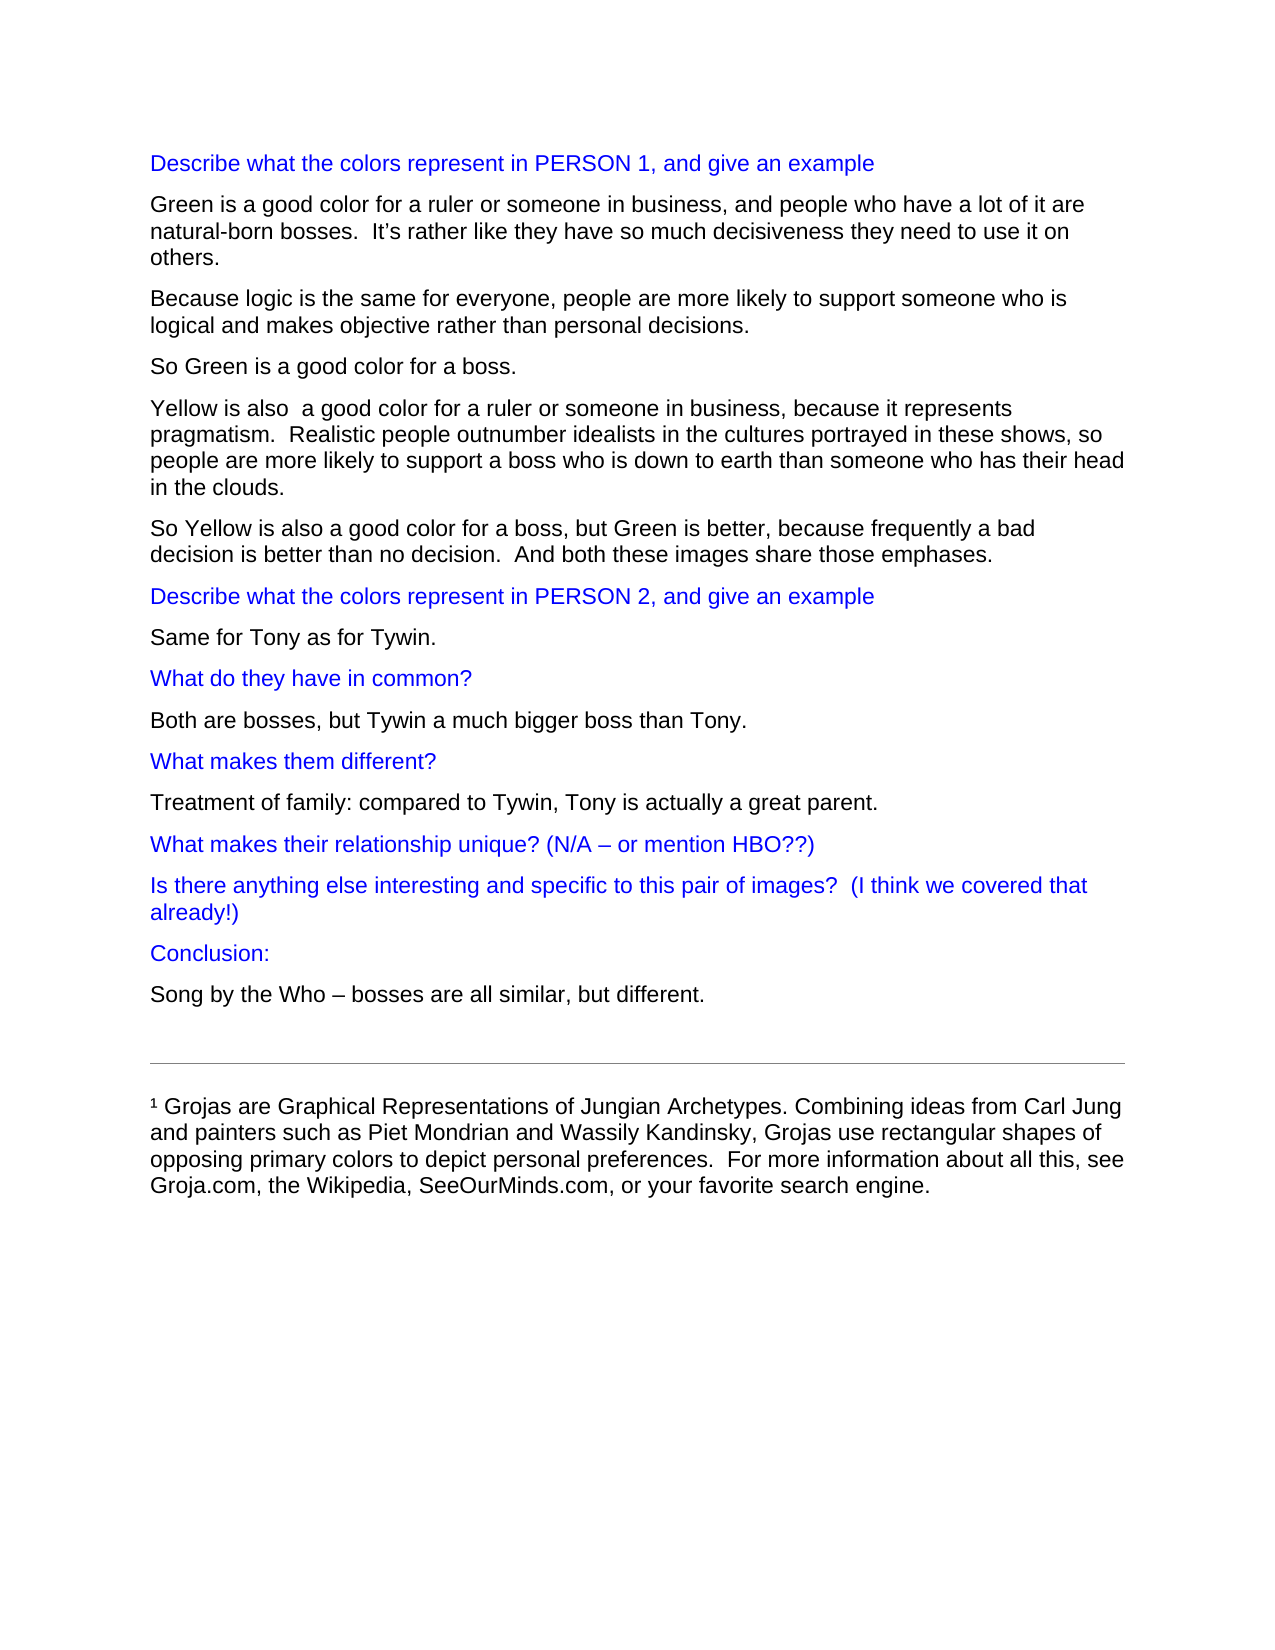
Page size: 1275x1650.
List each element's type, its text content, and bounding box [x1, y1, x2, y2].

text So Yellow is also a good color for a boss, but Green is better, because frequently a bad decision is better than no decision. And both these images share those emphases. [150, 515, 1125, 568]
text So Green is a good color for a boss. [150, 353, 1125, 379]
text What do they have in common? [150, 665, 1125, 692]
text Song by the Who – bosses are all similar, but different. [150, 981, 1125, 1007]
text Is there anything else interesting and specific to this pair of images? (I think we covered that already!) [150, 872, 1125, 925]
text Same for Tony as for Tywin. [150, 624, 1125, 650]
text Describe what the colors represent in PERSON 2, and give an example [150, 583, 1125, 609]
text Treatment of family: compared to Tywin, Tony is actually a great parent. [150, 789, 1125, 816]
text ¹ Grojas are Graphical Representations of Jungian Archetypes. Combining ideas from Carl Jung and painters such as Piet Mondrian and Wassily Kandinsky, Grojas use rectangular shapes of opposing primary colors to depict personal preferences. For more information about all this, see Groja.com, the Wikipedia, SeeOurMinds.com, or your favorite search engine. [150, 1093, 1125, 1198]
text Green is a good color for a ruler or someone in business, and people who have a lot of it are natural-born bosses. It’s rather like they have so much decisiveness they need to use it on others. [150, 191, 1125, 270]
text Conclusion: [150, 940, 1125, 966]
text Describe what the colors represent in PERSON 1, and give an example [150, 150, 1125, 176]
text Yellow is also a good color for a ruler or someone in business, because it represents pragmatism. Realistic people outnumber idealists in the cultures portrayed in these shows, so people are more likely to support a boss who is down to earth than someone who has their head in the clouds. [150, 394, 1125, 500]
text What makes them different? [150, 748, 1125, 774]
text What makes their relationship unique? (N/A – or mention HBO??) [150, 831, 1125, 857]
text Both are bosses, but Tywin a much bigger boss than Tony. [150, 707, 1125, 733]
text Because logic is the same for everyone, people are more likely to support someone who is logical and makes objective rather than personal decisions. [150, 285, 1125, 338]
